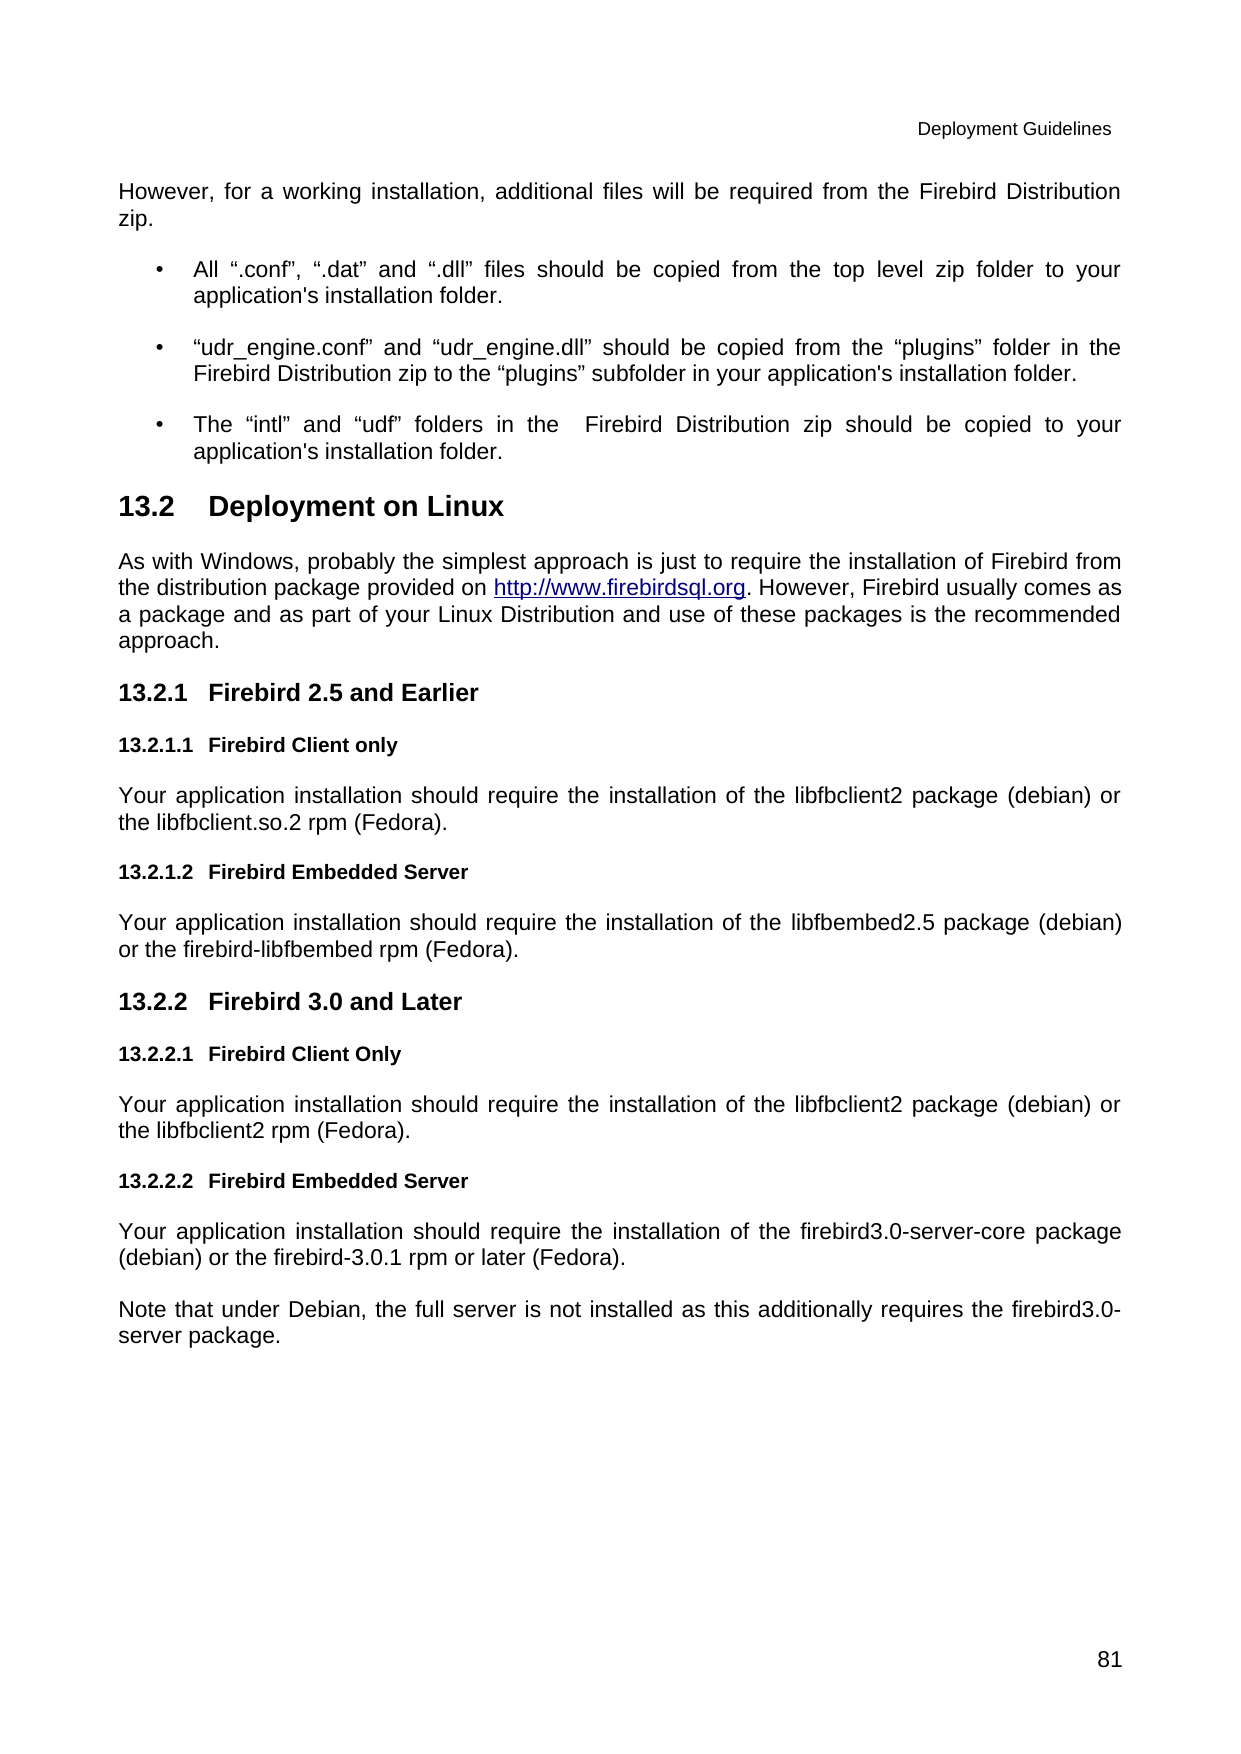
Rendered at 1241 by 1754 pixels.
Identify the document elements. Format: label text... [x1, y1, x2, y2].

subtitle Firebird Embedded Server [118, 860, 1122, 884]
list “udr_engine.conf” and “udr_engine.dll” should be copied from the “plugins” folder in the Firebird Distribution zip to the “plugins” subfolder in your application's installation folder. [156, 333, 1122, 386]
subtitle Deployment on Linux [118, 489, 1122, 522]
list All “.conf”, “.dat” and “.dll” files should be copied from the top level zip folder to your application's installation folder. [156, 256, 1122, 308]
text However, for a working installation, additional files will be required from the Firebird Distribution zip. [118, 178, 1122, 231]
subtitle Firebird 3.0 and Later [118, 987, 1122, 1016]
text Your application installation should require the installation of the libfbclient2 package (debian) or the libfbclient.so.2 rpm (Fedora). [118, 782, 1122, 835]
text Your application installation should require the installation of the firebird3.0-server-core package (debian) or the firebird-3.0.1 rpm or later (Fedora). [118, 1218, 1122, 1271]
text Your application installation should require the installation of the libfbembed2.5 package (debian) or the firebird-libfbembed rpm (Fedora). [118, 909, 1122, 962]
list The “intl” and “udf” folders in the Firebird Distribution zip should be copied to your application's installation folder. [156, 411, 1122, 464]
subtitle Firebird Client Only [118, 1041, 1122, 1065]
subtitle Firebird Embedded Server [118, 1168, 1122, 1192]
subtitle Firebird 2.5 and Earlier [118, 678, 1122, 707]
text As with Windows, probably the simplest approach is just to require the installation of Firebird from the distribution package provided on http://www.firebirdsql.org. However, Firebird usually comes as a package and as part of your Linux Distribution and use of these packages is the recommended approach. [118, 548, 1122, 653]
subtitle Firebird Client only [118, 733, 1122, 757]
text Your application installation should require the installation of the libfbclient2 package (debian) or the libfbclient2 rpm (Fedora). [118, 1091, 1122, 1143]
text Note that under Debian, the full server is not installed as this additionally requires the firebird3.0-server package. [118, 1296, 1122, 1348]
